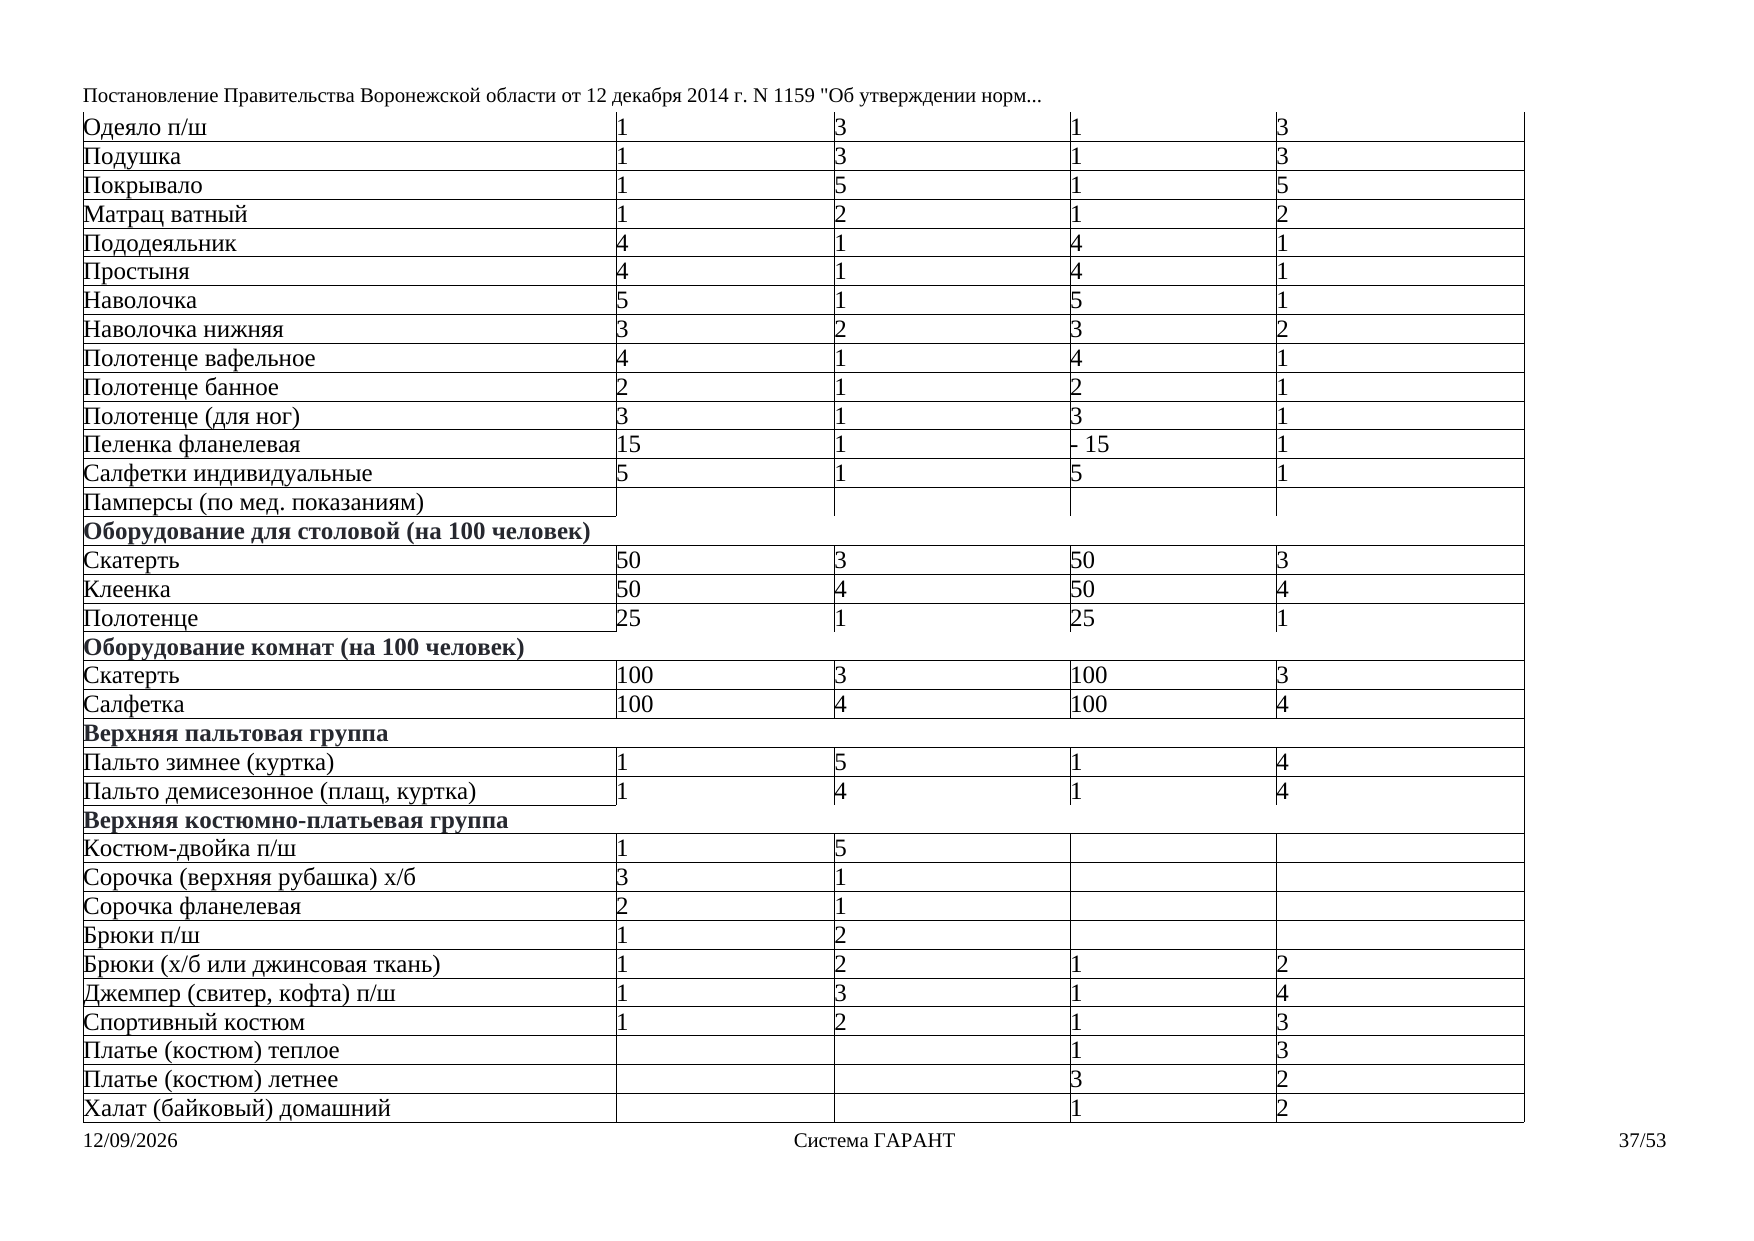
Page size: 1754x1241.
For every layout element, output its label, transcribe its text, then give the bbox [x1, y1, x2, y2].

table_cell 2 [1277, 1065, 1524, 1093]
table_cell [1071, 921, 1276, 949]
table_cell 100 [617, 661, 834, 689]
table_cell Наволочка [84, 286, 616, 314]
table_cell 50 [1071, 546, 1276, 574]
table_cell [835, 1065, 1070, 1093]
table_cell 100 [617, 690, 834, 718]
table_cell 1 [1277, 459, 1524, 487]
table_cell 4 [1277, 690, 1524, 718]
table_cell 4 [617, 257, 834, 285]
table_cell [1277, 488, 1524, 516]
table_cell 25 [617, 604, 834, 632]
table_cell 3 [835, 661, 1070, 689]
table_cell 5 [617, 459, 834, 487]
table_cell 4 [1277, 777, 1524, 805]
table_cell 1 [1071, 171, 1276, 199]
table_cell 1 [835, 286, 1070, 314]
table_cell [1277, 834, 1524, 862]
table_cell 4 [617, 344, 834, 372]
table_cell 1 [835, 402, 1070, 429]
table_cell 4 [1277, 979, 1524, 1006]
table_cell [1071, 834, 1276, 862]
table_cell 2 [1277, 950, 1524, 978]
table_cell 4 [835, 690, 1070, 718]
table_cell [835, 1094, 1070, 1122]
table_cell 1 [617, 1007, 834, 1035]
table_cell 1 [1071, 748, 1276, 776]
table_cell 1 [1277, 344, 1524, 372]
table_cell 5 [617, 286, 834, 314]
table_cell Сорочка фланелевая [84, 892, 616, 920]
table_cell Платье (костюм) летнее [84, 1065, 616, 1093]
table_cell Джемпер (свитер, кофта) п/ш [84, 979, 616, 1006]
table_cell 3 [835, 112, 1070, 141]
table_cell 1 [835, 257, 1070, 285]
table_cell [617, 488, 834, 516]
table_cell 5 [835, 748, 1070, 776]
table_cell 1 [835, 373, 1070, 401]
table_cell 1 [1277, 229, 1524, 256]
table_cell Полотенце вафельное [84, 344, 616, 372]
table_cell [835, 1036, 1070, 1064]
table_cell 100 [1071, 690, 1276, 718]
table_cell 5 [835, 171, 1070, 199]
table_cell 2 [835, 200, 1070, 228]
table_cell 1 [1071, 979, 1276, 1006]
table_cell 1 [835, 430, 1070, 458]
table_cell - 15 [1071, 430, 1276, 458]
table_cell 1 [1071, 1094, 1276, 1122]
table_cell 50 [617, 575, 834, 603]
table_cell 2 [1277, 315, 1524, 343]
table_cell 5 [1277, 171, 1524, 199]
table_cell 2 [617, 892, 834, 920]
table_cell 2 [835, 921, 1070, 949]
table_cell Подушка [84, 142, 616, 170]
table_cell 4 [1071, 257, 1276, 285]
table_cell 3 [1277, 1036, 1524, 1064]
table_cell 3 [835, 979, 1070, 1006]
table_cell [1277, 921, 1524, 949]
table_cell 1 [617, 777, 834, 805]
table_cell 3 [1277, 1007, 1524, 1035]
table_cell Памперсы (по мед. показаниям) [84, 488, 616, 516]
table_cell 4 [617, 229, 834, 256]
table_cell Простыня [84, 257, 616, 285]
table_cell Брюки (х/б или джинсовая ткань) [84, 950, 616, 978]
table_cell 2 [835, 950, 1070, 978]
table_cell 50 [617, 546, 834, 574]
table_cell [1071, 488, 1276, 516]
table_cell Полотенце (для ног) [84, 402, 616, 429]
table_cell 2 [617, 373, 834, 401]
table_cell 1 [1277, 257, 1524, 285]
table_cell Оборудование комнат (на 100 человек) [84, 632, 1524, 660]
table_cell 100 [1071, 661, 1276, 689]
table_cell 3 [1071, 315, 1276, 343]
table_cell 3 [835, 546, 1070, 574]
table_cell 2 [835, 1007, 1070, 1035]
table_cell 1 [617, 950, 834, 978]
table_cell 2 [835, 315, 1070, 343]
table_cell 1 [1277, 402, 1524, 429]
table_cell 1 [617, 979, 834, 1006]
table_cell 1 [835, 863, 1070, 891]
table_cell Платье (костюм) теплое [84, 1036, 616, 1064]
table_cell 1 [1071, 200, 1276, 228]
table_cell 1 [835, 892, 1070, 920]
table_cell 1 [835, 604, 1070, 632]
table_cell 3 [617, 402, 834, 429]
table_cell Матрац ватный [84, 200, 616, 228]
table_cell 1 [1071, 1007, 1276, 1035]
table_cell 4 [1277, 748, 1524, 776]
table_cell 1 [835, 459, 1070, 487]
table_cell 1 [1071, 112, 1276, 141]
table_cell 1 [835, 229, 1070, 256]
table_cell 2 [1277, 1094, 1524, 1122]
table_cell 3 [1277, 546, 1524, 574]
table_cell 3 [1071, 402, 1276, 429]
table_cell 1 [617, 112, 834, 141]
table_cell [617, 1094, 834, 1122]
table_cell 1 [617, 171, 834, 199]
table_cell 3 [1277, 142, 1524, 170]
table_cell 1 [1277, 286, 1524, 314]
table_cell [835, 488, 1070, 516]
table_cell 3 [1071, 1065, 1276, 1093]
table_cell 1 [1071, 1036, 1276, 1064]
table_cell Оборудование для столовой (на 100 человек) [84, 516, 1524, 545]
table_cell Костюм-двойка п/ш [84, 834, 616, 862]
table_cell Брюки п/ш [84, 921, 616, 949]
table_cell Салфетка [84, 690, 616, 718]
table_cell 5 [1071, 459, 1276, 487]
table_cell 1 [1277, 430, 1524, 458]
table_cell Пальто демисезонное (плащ, куртка) [84, 777, 616, 805]
table_cell 1 [1071, 777, 1276, 805]
table_cell Скатерть [84, 661, 616, 689]
table_cell 1 [1071, 950, 1276, 978]
table_cell 4 [1071, 229, 1276, 256]
table_cell 1 [617, 748, 834, 776]
table_cell Халат (байковый) домашний [84, 1094, 616, 1122]
table_cell 4 [1071, 344, 1276, 372]
table_cell 3 [617, 863, 834, 891]
table_cell Клеенка [84, 575, 616, 603]
table_cell [1071, 892, 1276, 920]
table_cell Покрывало [84, 171, 616, 199]
table_cell 1 [617, 921, 834, 949]
table_cell 3 [1277, 661, 1524, 689]
table_cell 2 [1277, 200, 1524, 228]
table_cell Полотенце [84, 604, 616, 631]
table_cell 4 [835, 575, 1070, 603]
table_cell 25 [1071, 604, 1276, 632]
table_cell 50 [1071, 575, 1276, 603]
table_cell Сорочка (верхняя рубашка) х/б [84, 863, 616, 891]
table_cell 1 [617, 142, 834, 170]
table_cell 15 [617, 430, 834, 458]
table_cell Верхняя костюмно-платьевая группа [84, 805, 1524, 833]
table_cell [617, 1036, 834, 1064]
table_cell [1071, 863, 1276, 891]
table_cell Пеленка фланелевая [84, 430, 616, 458]
table_cell 5 [1071, 286, 1276, 314]
table_cell 1 [1277, 604, 1524, 632]
table_cell 3 [835, 142, 1070, 170]
table_cell 1 [617, 834, 834, 862]
table_cell Спортивный костюм [84, 1007, 616, 1035]
table_cell 1 [617, 200, 834, 228]
table_cell 3 [617, 315, 834, 343]
table_cell Пододеяльник [84, 229, 616, 256]
table_cell 4 [1277, 575, 1524, 603]
table_cell 1 [1277, 373, 1524, 401]
table_cell 3 [1277, 112, 1524, 141]
table_cell [1277, 863, 1524, 891]
table_cell Пальто зимнее (куртка) [84, 748, 616, 776]
table_cell 4 [835, 777, 1070, 805]
table_cell 1 [1071, 142, 1276, 170]
table_cell Верхняя пальтовая группа [84, 719, 1524, 747]
table_cell Одеяло п/ш [84, 112, 616, 141]
table_cell Салфетки индивидуальные [84, 459, 616, 487]
table_cell Полотенце банное [84, 373, 616, 401]
table_cell Наволочка нижняя [84, 315, 616, 343]
table_cell [1277, 892, 1524, 920]
table_cell 1 [835, 344, 1070, 372]
table_cell 5 [835, 834, 1070, 862]
table_cell [617, 1065, 834, 1093]
table_cell Скатерть [84, 546, 616, 574]
table_cell 2 [1071, 373, 1276, 401]
